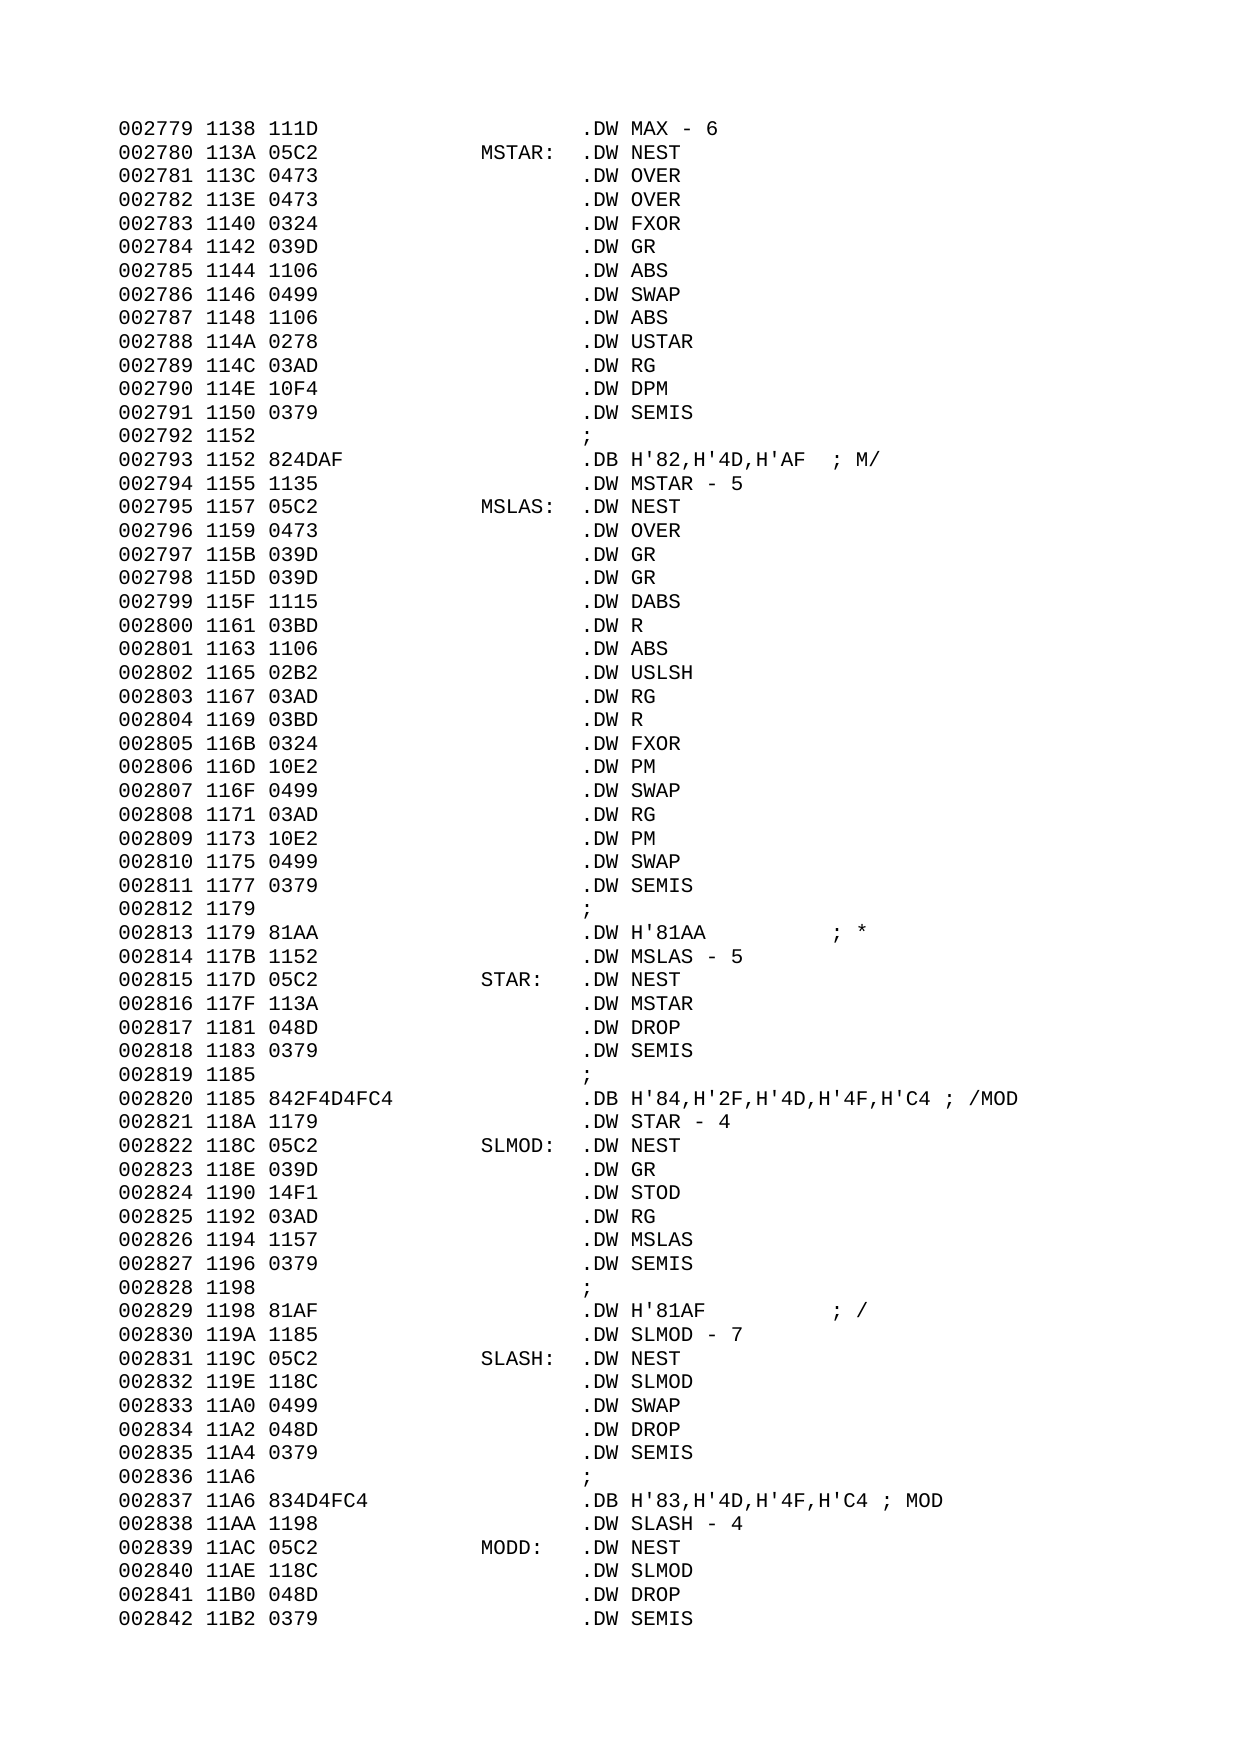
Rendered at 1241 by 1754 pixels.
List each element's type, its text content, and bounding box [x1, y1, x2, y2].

text 002825 1192 03AD .DW RG [118, 1206, 1122, 1229]
text 002815 117D 05C2 STAR: .DW NEST [118, 969, 1122, 993]
text 002798 115D 039D .DW GR [118, 567, 1122, 591]
text 002832 119E 118C .DW SLMOD [118, 1371, 1122, 1395]
text 002807 116F 0499 .DW SWAP [118, 780, 1122, 804]
text 002835 11A4 0379 .DW SEMIS [118, 1442, 1122, 1466]
text 002806 116D 10E2 .DW PM [118, 757, 1122, 780]
text 002779 1138 111D .DW MAX - 6 [118, 118, 1122, 142]
text 002833 11A0 0499 .DW SWAP [118, 1395, 1122, 1419]
text 002830 119A 1185 .DW SLMOD - 7 [118, 1324, 1122, 1348]
text 002787 1148 1106 .DW ABS [118, 307, 1122, 331]
text 002785 1144 1106 .DW ABS [118, 260, 1122, 284]
text 002804 1169 03BD .DW R [118, 709, 1122, 733]
text 002808 1171 03AD .DW RG [118, 804, 1122, 827]
text 002834 11A2 048D .DW DROP [118, 1419, 1122, 1442]
text 002780 113A 05C2 MSTAR: .DW NEST [118, 142, 1122, 165]
text 002790 114E 10F4 .DW DPM [118, 378, 1122, 402]
text 002839 11AC 05C2 MODD: .DW NEST [118, 1537, 1122, 1561]
text 002836 11A6 ; [118, 1466, 1122, 1489]
text 002800 1161 03BD .DW R [118, 615, 1122, 638]
text 002782 113E 0473 .DW OVER [118, 189, 1122, 213]
text 002821 118A 1179 .DW STAR - 4 [118, 1111, 1122, 1135]
text 002786 1146 0499 .DW SWAP [118, 284, 1122, 307]
text 002792 1152 ; [118, 426, 1122, 449]
text 002818 1183 0379 .DW SEMIS [118, 1040, 1122, 1064]
text 002795 1157 05C2 MSLAS: .DW NEST [118, 496, 1122, 520]
text 002828 1198 ; [118, 1277, 1122, 1300]
text 002810 1175 0499 .DW SWAP [118, 851, 1122, 875]
text 002827 1196 0379 .DW SEMIS [118, 1253, 1122, 1277]
text 002831 119C 05C2 SLASH: .DW NEST [118, 1348, 1122, 1371]
text 002805 116B 0324 .DW FXOR [118, 733, 1122, 757]
text 002824 1190 14F1 .DW STOD [118, 1182, 1122, 1206]
text 002841 11B0 048D .DW DROP [118, 1584, 1122, 1608]
text 002811 1177 0379 .DW SEMIS [118, 875, 1122, 898]
text 002823 118E 039D .DW GR [118, 1158, 1122, 1182]
text 002838 11AA 1198 .DW SLASH - 4 [118, 1513, 1122, 1537]
text 002789 114C 03AD .DW RG [118, 354, 1122, 378]
text 002788 114A 0278 .DW USTAR [118, 331, 1122, 354]
text 002837 11A6 834D4FC4 .DB H'83,H'4D,H'4F,H'C4 ; MOD [118, 1489, 1122, 1513]
text 002814 117B 1152 .DW MSLAS - 5 [118, 946, 1122, 969]
text 002809 1173 10E2 .DW PM [118, 827, 1122, 851]
text 002842 11B2 0379 .DW SEMIS [118, 1608, 1122, 1631]
text 002794 1155 1135 .DW MSTAR - 5 [118, 473, 1122, 496]
text 002840 11AE 118C .DW SLMOD [118, 1561, 1122, 1584]
text 002783 1140 0324 .DW FXOR [118, 213, 1122, 236]
text 002799 115F 1115 .DW DABS [118, 591, 1122, 615]
text 002812 1179 ; [118, 898, 1122, 922]
text 002816 117F 113A .DW MSTAR [118, 993, 1122, 1017]
text 002826 1194 1157 .DW MSLAS [118, 1229, 1122, 1253]
text 002793 1152 824DAF .DB H'82,H'4D,H'AF ; M/ [118, 449, 1122, 473]
text 002802 1165 02B2 .DW USLSH [118, 662, 1122, 686]
text 002817 1181 048D .DW DROP [118, 1017, 1122, 1040]
text 002819 1185 ; [118, 1064, 1122, 1088]
text 002797 115B 039D .DW GR [118, 544, 1122, 567]
text 002784 1142 039D .DW GR [118, 236, 1122, 260]
text 002803 1167 03AD .DW RG [118, 686, 1122, 709]
text 002813 1179 81AA .DW H'81AA ; * [118, 922, 1122, 946]
text 002801 1163 1106 .DW ABS [118, 638, 1122, 662]
text 002791 1150 0379 .DW SEMIS [118, 402, 1122, 426]
text 002781 113C 0473 .DW OVER [118, 165, 1122, 189]
text 002829 1198 81AF .DW H'81AF ; / [118, 1300, 1122, 1324]
text 002822 118C 05C2 SLMOD: .DW NEST [118, 1135, 1122, 1158]
text 002796 1159 0473 .DW OVER [118, 520, 1122, 544]
text 002820 1185 842F4D4FC4 .DB H'84,H'2F,H'4D,H'4F,H'C4 ; /MOD [118, 1088, 1122, 1111]
